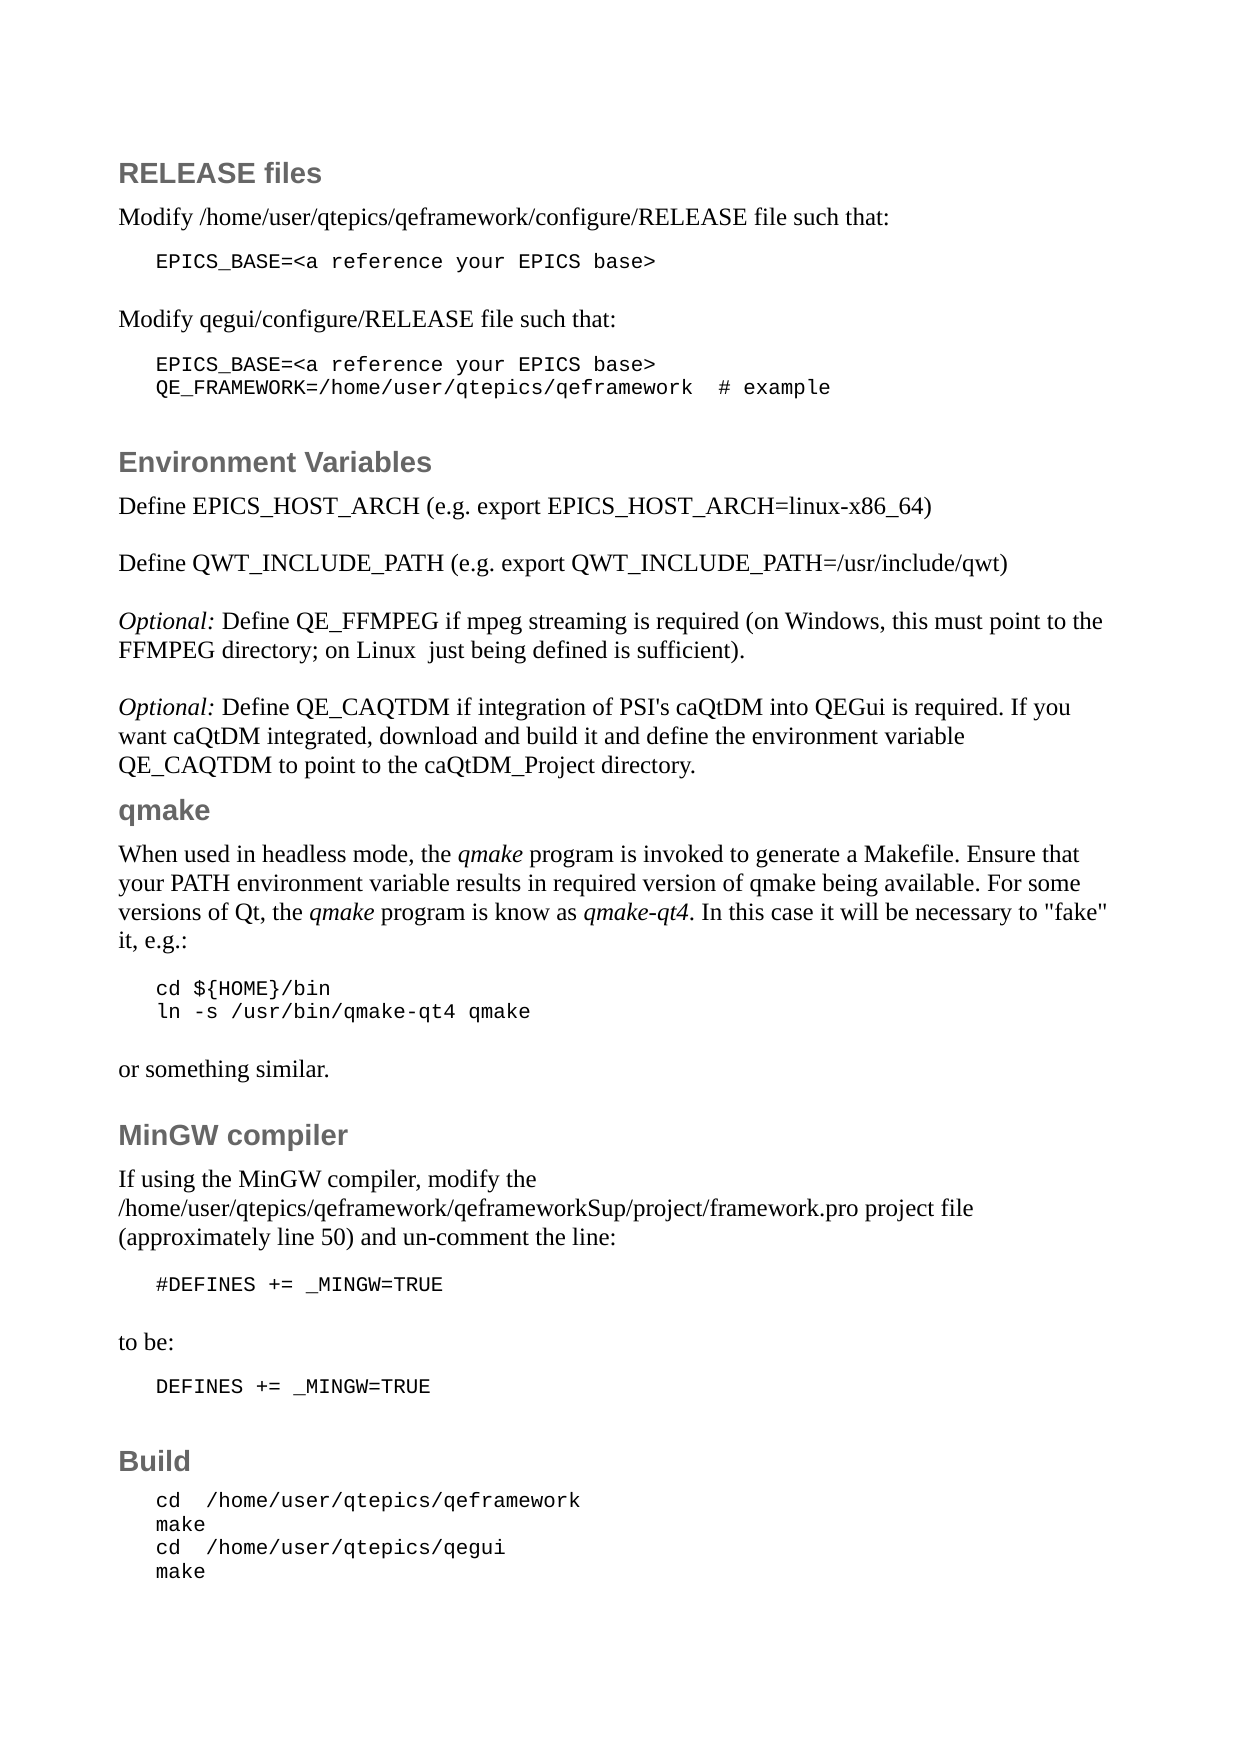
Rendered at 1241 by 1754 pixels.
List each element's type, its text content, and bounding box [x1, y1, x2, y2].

subtitle qmake [118, 793, 1122, 827]
text If using the MinGW compiler, modify the /home/user/qtepics/qeframework/qeframeworkSup/project/framework.pro project file (approximately line 50) and un-comment the line: [118, 1164, 1122, 1251]
text cd /home/user/qtepics/qeframework [118, 1490, 1122, 1514]
text When used in headless mode, the qmake program is invoked to generate a Makefile. Ensure that your PATH environment variable results in required version of qmake being available. For some versions of Qt, the qmake program is know as qmake-qt4. In this case it will be necessary to "fake" it, e.g.: [118, 839, 1122, 954]
text Modify qegui/configure/RELEASE file such that: [118, 304, 1122, 333]
subtitle Environment Variables [118, 445, 1122, 478]
subtitle RELEASE files [118, 156, 1122, 190]
subtitle Build [118, 1444, 1122, 1478]
text EPICS_BASE=<a reference your EPICS base> [118, 251, 1122, 275]
subtitle MinGW compiler [118, 1118, 1122, 1152]
text make [118, 1514, 1122, 1537]
text ln -s /usr/bin/qmake-qt4 qmake [118, 1001, 1122, 1025]
text EPICS_BASE=<a reference your EPICS base> [118, 354, 1122, 377]
text make [118, 1561, 1122, 1585]
text cd ${HOME}/bin [118, 978, 1122, 1001]
text to be: [118, 1327, 1122, 1356]
text DEFINES += _MINGW=TRUE [118, 1376, 1122, 1400]
text Modify /home/user/qtepics/qeframework/configure/RELEASE file such that: [118, 202, 1122, 231]
text QE_FRAMEWORK=/home/user/qtepics/qeframework # example [118, 377, 1122, 401]
text Define EPICS_HOST_ARCH (e.g. export EPICS_HOST_ARCH=linux-x86_64) Define QWT_INCLUDE_PATH (e.g. export QWT_INCLUDE_PATH=/usr/include/qwt) Optional: Define QE_FFMPEG if mpeg streaming is required (on Windows, this must point to the FFMPEG directory; on Linux just being defined is sufficient). Optional: Define QE_CAQTDM if integration of PSI's caQtDM into QEGui is required. If you want caQtDM integrated, download and build it and define the environment variable QE_CAQTDM to point to the caQtDM_Project directory. [118, 491, 1122, 778]
text cd /home/user/qtepics/qegui [118, 1537, 1122, 1561]
text #DEFINES += _MINGW=TRUE [118, 1251, 1122, 1298]
text or something similar. [118, 1054, 1122, 1083]
